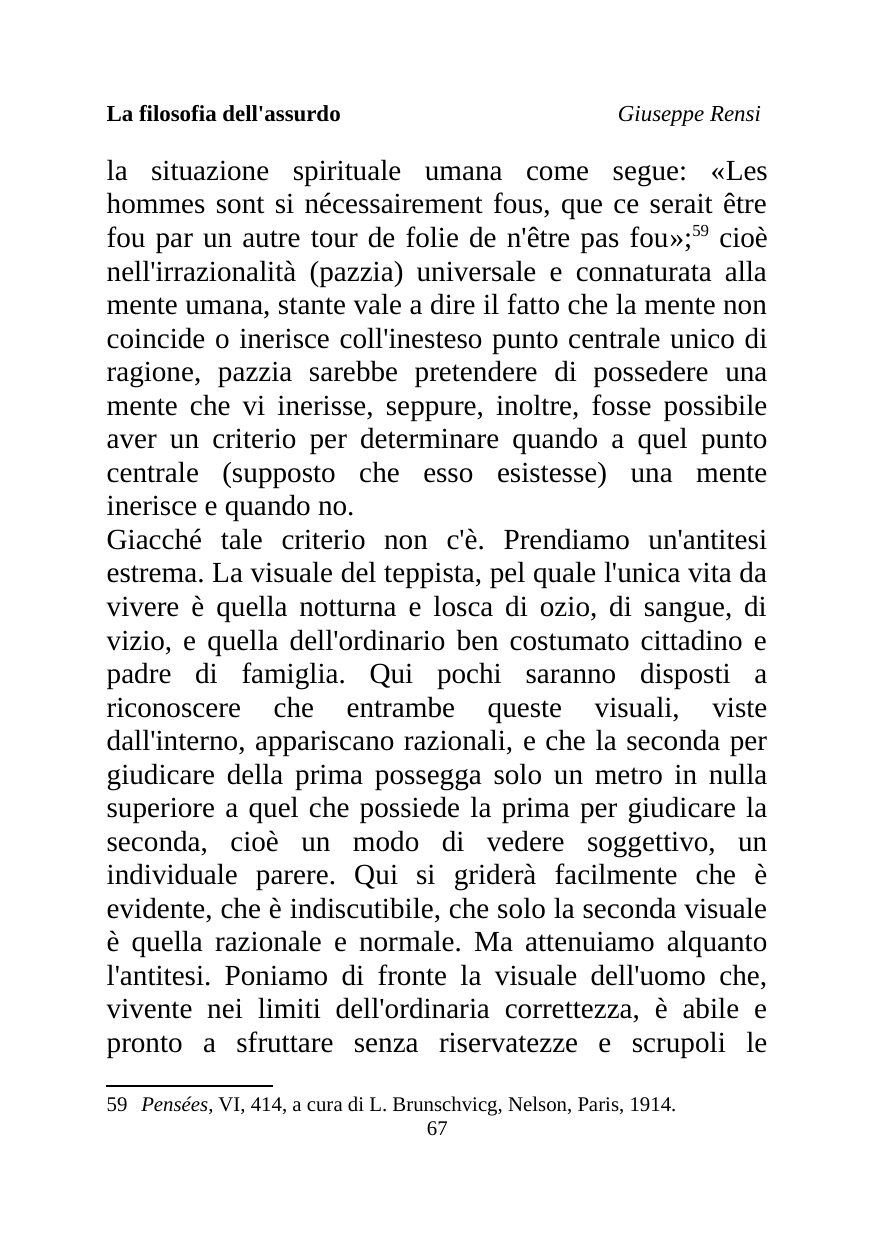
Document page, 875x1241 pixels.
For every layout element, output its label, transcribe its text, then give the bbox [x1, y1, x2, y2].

text la situazione spirituale umana come segue: «Les hommes sont si nécessairement fous, que ce serait être fou par un autre tour de folie de n'être pas fou»; cioè nell'irrazionalità (pazzia) universale e connaturata alla mente umana, stante vale a dire il fatto che la mente non coincide o inerisce coll'inesteso punto centrale unico di ragione, pazzia sarebbe pretendere di possedere una mente che vi inerisse, seppure, inoltre, fosse possibile aver un criterio per determinare quando a quel punto centrale (supposto che esso esistesse) una mente inerisce e quando no. [106, 153, 768, 522]
text Giacché tale criterio non c'è. Prendiamo un'antitesi estrema. La visuale del teppista, pel quale l'unica vita da vivere è quella notturna e losca di ozio, di sangue, di vizio, e quella dell'ordinario ben costumato cittadino e padre di famiglia. Qui pochi saranno disposti a riconoscere che entrambe queste visuali, viste dall'interno, appariscano razionali, e che la seconda per giudicare della prima possegga solo un metro in nulla superiore a quel che possiede la prima per giudicare la seconda, cioè un modo di vedere soggettivo, un individuale parere. Qui si griderà facilmente che è evidente, che è indiscutibile, che solo la seconda visuale è quella razionale e normale. Ma attenuiamo alquanto l'antitesi. Poniamo di fronte la visuale dell'uomo che, vivente nei limiti dell'ordinaria correttezza, è abile e pronto a sfruttare senza riservatezze e scrupoli le [106, 522, 768, 1059]
text Pensées, VI, 414, a cura di L. Brunschvicg, Nelson, Paris, 1914. [106, 1092, 768, 1116]
